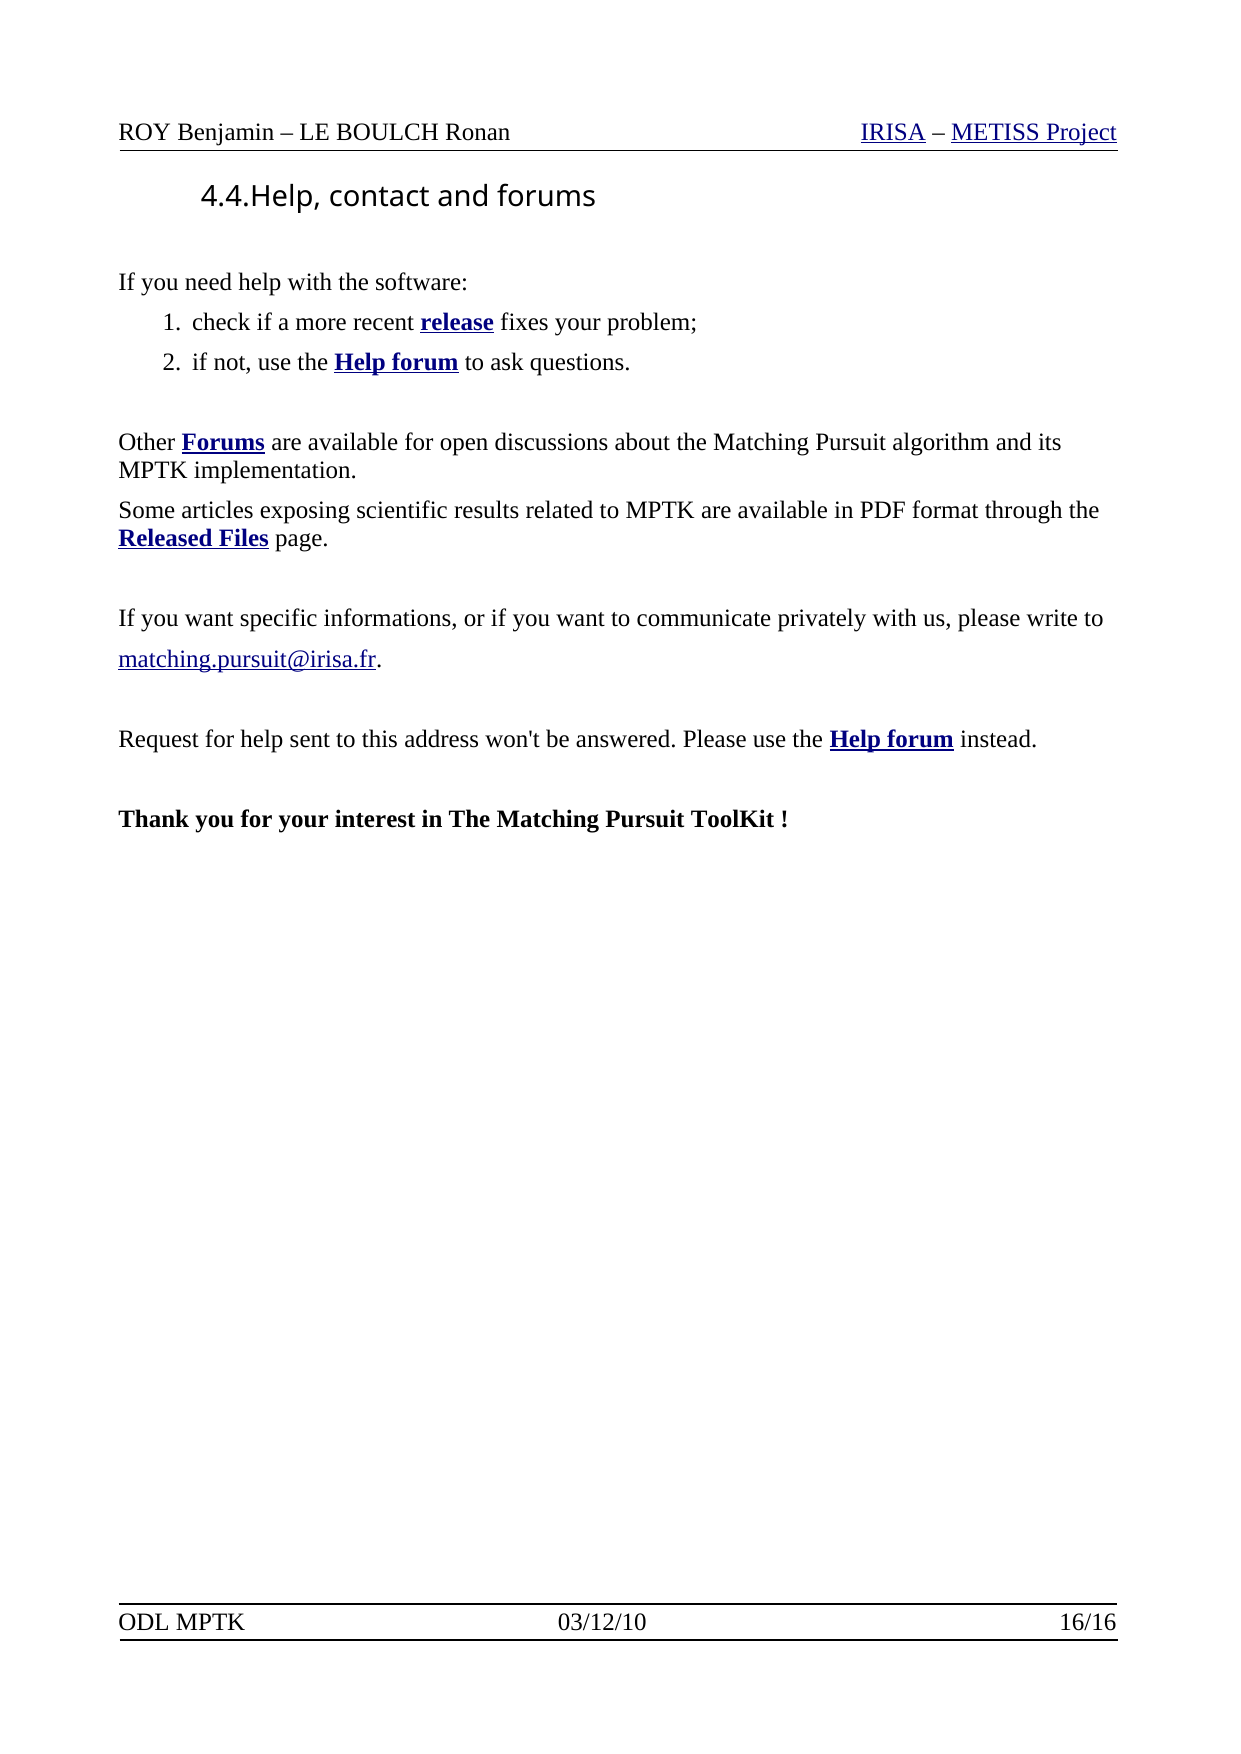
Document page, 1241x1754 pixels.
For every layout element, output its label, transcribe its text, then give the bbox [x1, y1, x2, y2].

subtitle Help, contact and forums [193, 175, 1122, 215]
list check if a more recent release fixes your problem; [162, 308, 1122, 336]
list if not, use the Help forum to ask questions. [162, 348, 1122, 376]
text matching.pursuit@irisa.fr. [118, 645, 1122, 672]
text Thank you for your interest in The Matching Pursuit ToolKit ! [118, 806, 1122, 833]
text If you need help with the software: [118, 268, 1122, 295]
text Some articles exposing scientific results related to MPTK are available in PDF format through the Released Files page. [118, 496, 1122, 552]
text Request for help sent to this address won't be answered. Please use the Help forum instead. [118, 725, 1122, 753]
text Other Forums are available for open discussions about the Matching Pursuit algorithm and its MPTK implementation. [118, 428, 1122, 484]
text If you want specific informations, or if you want to communicate privately with us, please write to [118, 604, 1122, 632]
